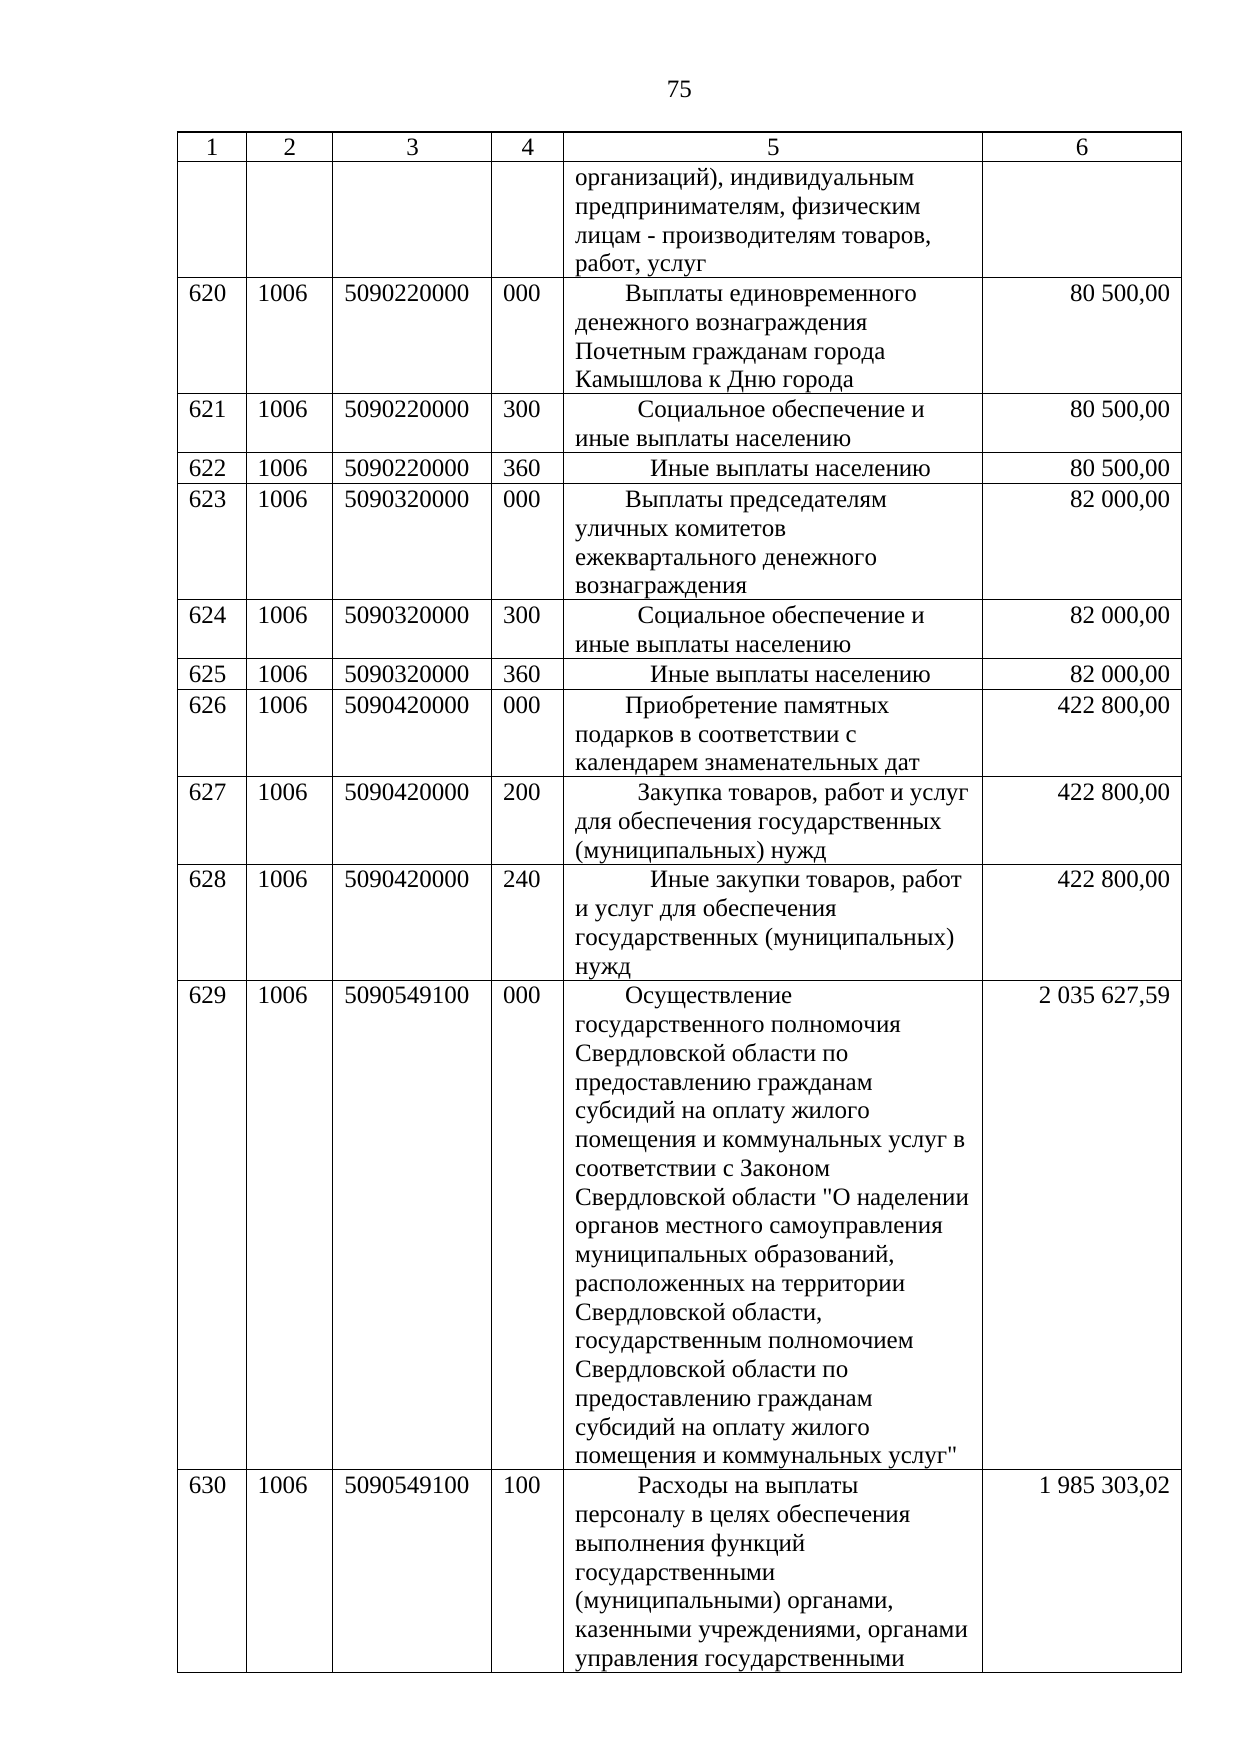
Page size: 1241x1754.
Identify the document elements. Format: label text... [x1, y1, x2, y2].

table_cell 2 035 627,59 [983, 981, 1181, 1469]
table_cell 300 [492, 600, 563, 658]
table_cell 627 [178, 777, 246, 863]
table_cell 1006 [247, 394, 332, 452]
table_cell 628 [178, 865, 246, 979]
table_cell 5090320000 [333, 600, 491, 658]
table_cell 626 [178, 690, 246, 776]
table_cell 360 [492, 453, 563, 483]
table_cell 624 [178, 600, 246, 658]
table_cell 1006 [247, 453, 332, 483]
table_header 5 [564, 133, 982, 161]
table_cell 630 [178, 1470, 246, 1672]
table_cell 422 800,00 [983, 777, 1181, 863]
table_cell 621 [178, 394, 246, 452]
table_cell 80 500,00 [983, 394, 1181, 452]
table_cell 300 [492, 394, 563, 452]
table_header 4 [492, 133, 563, 161]
table_cell 100 [492, 1470, 563, 1672]
table_cell Иные закупки товаров, работ и услуг для обеспечения государственных (муниципальных) нужд [564, 865, 982, 979]
table_cell 82 000,00 [983, 659, 1181, 689]
table_cell 1006 [247, 690, 332, 776]
table_cell Выплаты единовременного денежного вознаграждения Почетным гражданам города Камышлова к Дню города [564, 278, 982, 393]
table_cell 5090320000 [333, 659, 491, 689]
table_cell 80 500,00 [983, 278, 1181, 393]
table_cell 82 000,00 [983, 600, 1181, 658]
table_cell 5090220000 [333, 278, 491, 393]
table_cell 1006 [247, 278, 332, 393]
table_cell Социальное обеспечение и иные выплаты населению [564, 394, 982, 452]
table_cell 5090549100 [333, 1470, 491, 1672]
table_cell 5090220000 [333, 453, 491, 483]
table_cell Выплаты председателям уличных комитетов ежеквартального денежного вознаграждения [564, 484, 982, 599]
table_cell 5090420000 [333, 777, 491, 863]
table_cell [333, 162, 491, 277]
table_cell 200 [492, 777, 563, 863]
table_cell 000 [492, 278, 563, 393]
table_cell [178, 162, 246, 277]
table_cell 240 [492, 865, 563, 979]
table_cell Приобретение памятных подарков в соответствии с календарем знаменательных дат [564, 690, 982, 776]
table_cell 422 800,00 [983, 690, 1181, 776]
table_cell 000 [492, 484, 563, 599]
table_header 3 [333, 133, 491, 161]
table_cell 5090549100 [333, 981, 491, 1469]
table_cell 629 [178, 981, 246, 1469]
table_cell 000 [492, 690, 563, 776]
table_cell 620 [178, 278, 246, 393]
table_header 2 [247, 133, 332, 161]
table_cell 1 985 303,02 [983, 1470, 1181, 1672]
table_cell 422 800,00 [983, 865, 1181, 979]
table_cell Осуществление государственного полномочия Свердловской области по предоставлению гражданам субсидий на оплату жилого помещения и коммунальных услуг в соответствии с Законом Свердловской области "О наделении органов местного самоуправления муниципальных образований, расположенных на территории Свердловской области, государственным полномочием Свердловской области по предоставлению гражданам субсидий на оплату жилого помещения и коммунальных услуг" [564, 981, 982, 1469]
table_cell 1006 [247, 865, 332, 979]
table_cell [983, 162, 1181, 277]
table_header 1 [178, 133, 246, 161]
table_cell 623 [178, 484, 246, 599]
table_cell 1006 [247, 981, 332, 1469]
table_cell Социальное обеспечение и иные выплаты населению [564, 600, 982, 658]
table_cell 5090420000 [333, 690, 491, 776]
table_cell 1006 [247, 600, 332, 658]
table_cell 1006 [247, 484, 332, 599]
table_cell 5090220000 [333, 394, 491, 452]
table_cell 360 [492, 659, 563, 689]
table_cell 622 [178, 453, 246, 483]
table_cell 80 500,00 [983, 453, 1181, 483]
table_cell 1006 [247, 659, 332, 689]
table_cell [492, 162, 563, 277]
table_cell 625 [178, 659, 246, 689]
table_cell 000 [492, 981, 563, 1469]
table_cell Иные выплаты населению [564, 453, 982, 483]
table_cell 82 000,00 [983, 484, 1181, 599]
table_cell 5090320000 [333, 484, 491, 599]
table_cell Закупка товаров, работ и услуг для обеспечения государственных (муниципальных) нужд [564, 777, 982, 863]
table_cell 1006 [247, 777, 332, 863]
table_cell Расходы на выплаты персоналу в целях обеспечения выполнения функций государственными (муниципальными) органами, казенными учреждениями, органами управления государственными [564, 1470, 982, 1672]
table_cell организаций), индивидуальным предпринимателям, физическим лицам - производителям товаров, работ, услуг [564, 162, 982, 277]
table_cell 1006 [247, 1470, 332, 1672]
table_header 6 [983, 133, 1181, 161]
table_cell 5090420000 [333, 865, 491, 979]
table_cell [247, 162, 332, 277]
table_cell Иные выплаты населению [564, 659, 982, 689]
